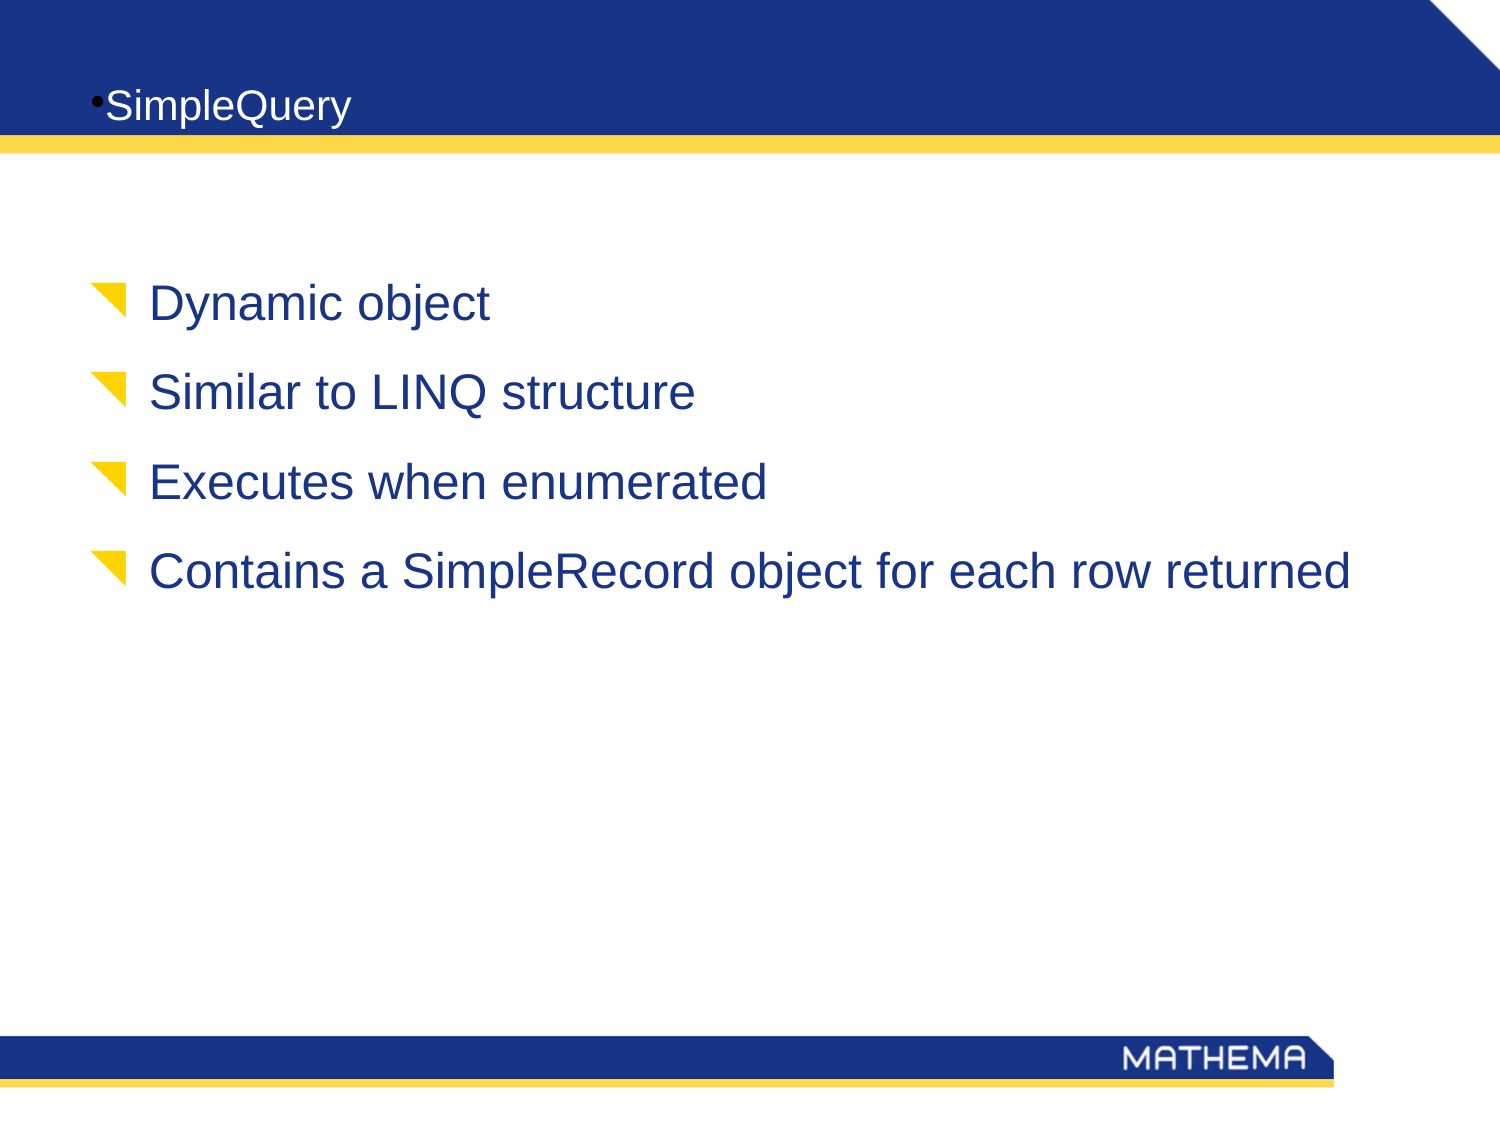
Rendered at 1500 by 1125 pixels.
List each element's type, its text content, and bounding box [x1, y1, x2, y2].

picture [0, 0, 1500, 1125]
title SimpleQuery [75, 9, 1426, 198]
list Dynamic object Similar to LINQ structure Executes when enumerated Contains a SimpleRecord object for each row returned [75, 262, 1426, 1006]
